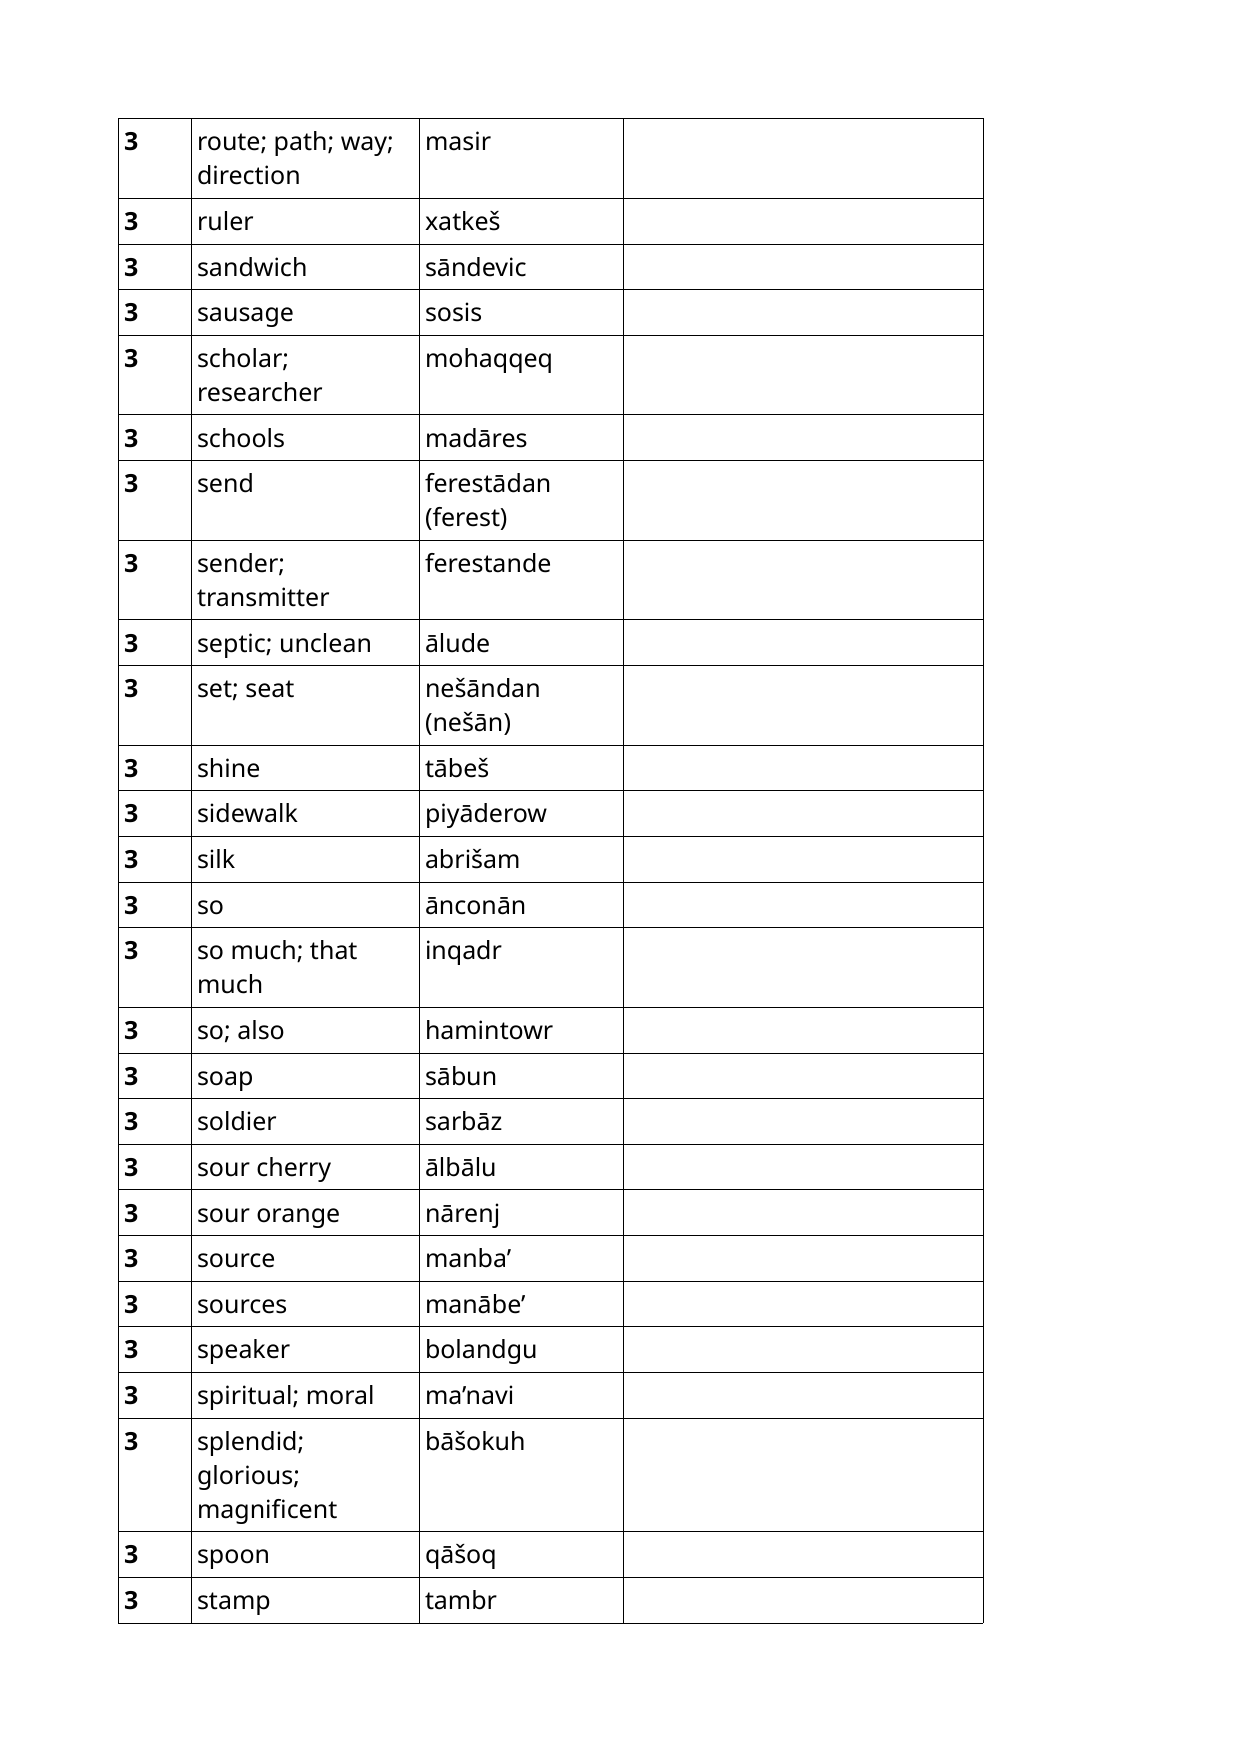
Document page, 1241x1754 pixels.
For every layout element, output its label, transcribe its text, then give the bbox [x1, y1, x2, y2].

table_cell manābe’ [420, 1282, 623, 1326]
table_cell mohaqqeq [420, 336, 623, 414]
table_cell stamp [192, 1578, 419, 1622]
table_cell 3 [119, 199, 191, 243]
table_cell so much; that much [192, 928, 419, 1007]
table_cell [624, 541, 983, 619]
table_cell manba’ [420, 1236, 623, 1281]
table_cell [624, 1236, 983, 1281]
table_cell 3 [119, 119, 191, 198]
table_cell [624, 1008, 983, 1052]
table_cell so [192, 883, 419, 927]
table_cell sources [192, 1282, 419, 1326]
table_cell ferestande [420, 541, 623, 619]
table_cell 3 [119, 1054, 191, 1098]
table_cell bāšokuh [420, 1419, 623, 1531]
table_cell sāndevic [420, 245, 623, 289]
table_cell [624, 1373, 983, 1417]
table_cell [624, 1099, 983, 1144]
table_cell 3 [119, 1236, 191, 1281]
table_cell schools [192, 415, 419, 460]
table_cell 3 [119, 461, 191, 540]
table_cell silk [192, 837, 419, 882]
table_cell ferestādan (ferest) [420, 461, 623, 540]
table_cell 3 [119, 1327, 191, 1372]
table_cell sausage [192, 290, 419, 335]
table_cell 3 [119, 928, 191, 1007]
table_cell 3 [119, 541, 191, 619]
table_cell [624, 791, 983, 836]
table_cell send [192, 461, 419, 540]
table_cell 3 [119, 883, 191, 927]
table_cell [624, 1327, 983, 1372]
table_cell 3 [119, 791, 191, 836]
table_cell 3 [119, 1532, 191, 1577]
table_cell hamintowr [420, 1008, 623, 1052]
table_cell [624, 883, 983, 927]
table_cell [624, 837, 983, 882]
table_cell septic; unclean [192, 620, 419, 665]
table_cell [624, 1190, 983, 1235]
table_cell sandwich [192, 245, 419, 289]
table_cell 3 [119, 290, 191, 335]
table_cell 3 [119, 1190, 191, 1235]
table_cell [624, 666, 983, 745]
table_cell madāres [420, 415, 623, 460]
table_cell [624, 336, 983, 414]
table_cell sender; transmitter [192, 541, 419, 619]
table_cell [624, 1419, 983, 1531]
table_cell 3 [119, 746, 191, 790]
table_cell nešāndan (nešān) [420, 666, 623, 745]
table_cell [624, 199, 983, 243]
table_cell masir [420, 119, 623, 198]
table_cell piyāderow [420, 791, 623, 836]
table_cell 3 [119, 1099, 191, 1144]
table_cell 3 [119, 1419, 191, 1531]
table_cell set; seat [192, 666, 419, 745]
table_cell nārenj [420, 1190, 623, 1235]
table_cell [624, 119, 983, 198]
table_cell inqadr [420, 928, 623, 1007]
table_cell ānconān [420, 883, 623, 927]
table_cell abrišam [420, 837, 623, 882]
table_cell 3 [119, 1282, 191, 1326]
table_cell 3 [119, 1578, 191, 1622]
table_cell scholar; researcher [192, 336, 419, 414]
table_cell [624, 620, 983, 665]
table_cell sour orange [192, 1190, 419, 1235]
table_cell xatkeš [420, 199, 623, 243]
table_cell [624, 461, 983, 540]
table_cell qāšoq [420, 1532, 623, 1577]
table_cell [624, 290, 983, 335]
table_cell tābeš [420, 746, 623, 790]
table_cell 3 [119, 245, 191, 289]
table_cell 3 [119, 666, 191, 745]
table_cell ālude [420, 620, 623, 665]
table_cell 3 [119, 1373, 191, 1417]
table_cell sarbāz [420, 1099, 623, 1144]
table_cell tambr [420, 1578, 623, 1622]
table_cell [624, 1578, 983, 1622]
table_cell [624, 928, 983, 1007]
table_cell speaker [192, 1327, 419, 1372]
table_cell soldier [192, 1099, 419, 1144]
table_cell [624, 1282, 983, 1326]
table_cell 3 [119, 1145, 191, 1189]
table_cell soap [192, 1054, 419, 1098]
table_cell bolandgu [420, 1327, 623, 1372]
table_cell ruler [192, 199, 419, 243]
table_cell ālbālu [420, 1145, 623, 1189]
table_cell so; also [192, 1008, 419, 1052]
table_cell 3 [119, 620, 191, 665]
table_cell source [192, 1236, 419, 1281]
table_cell 3 [119, 415, 191, 460]
table_cell shine [192, 746, 419, 790]
table_cell spoon [192, 1532, 419, 1577]
table_cell 3 [119, 1008, 191, 1052]
table_cell [624, 746, 983, 790]
table_cell sābun [420, 1054, 623, 1098]
table_cell 3 [119, 837, 191, 882]
table_cell [624, 1054, 983, 1098]
table_cell [624, 1145, 983, 1189]
table_cell splendid; glorious; magnificent [192, 1419, 419, 1531]
table_cell sour cherry [192, 1145, 419, 1189]
table_cell sosis [420, 290, 623, 335]
table_cell [624, 245, 983, 289]
table_cell sidewalk [192, 791, 419, 836]
table_cell [624, 1532, 983, 1577]
table_cell [624, 415, 983, 460]
table_cell spiritual; moral [192, 1373, 419, 1417]
table_cell route; path; way; direction [192, 119, 419, 198]
table_cell 3 [119, 336, 191, 414]
table_cell ma’navi [420, 1373, 623, 1417]
